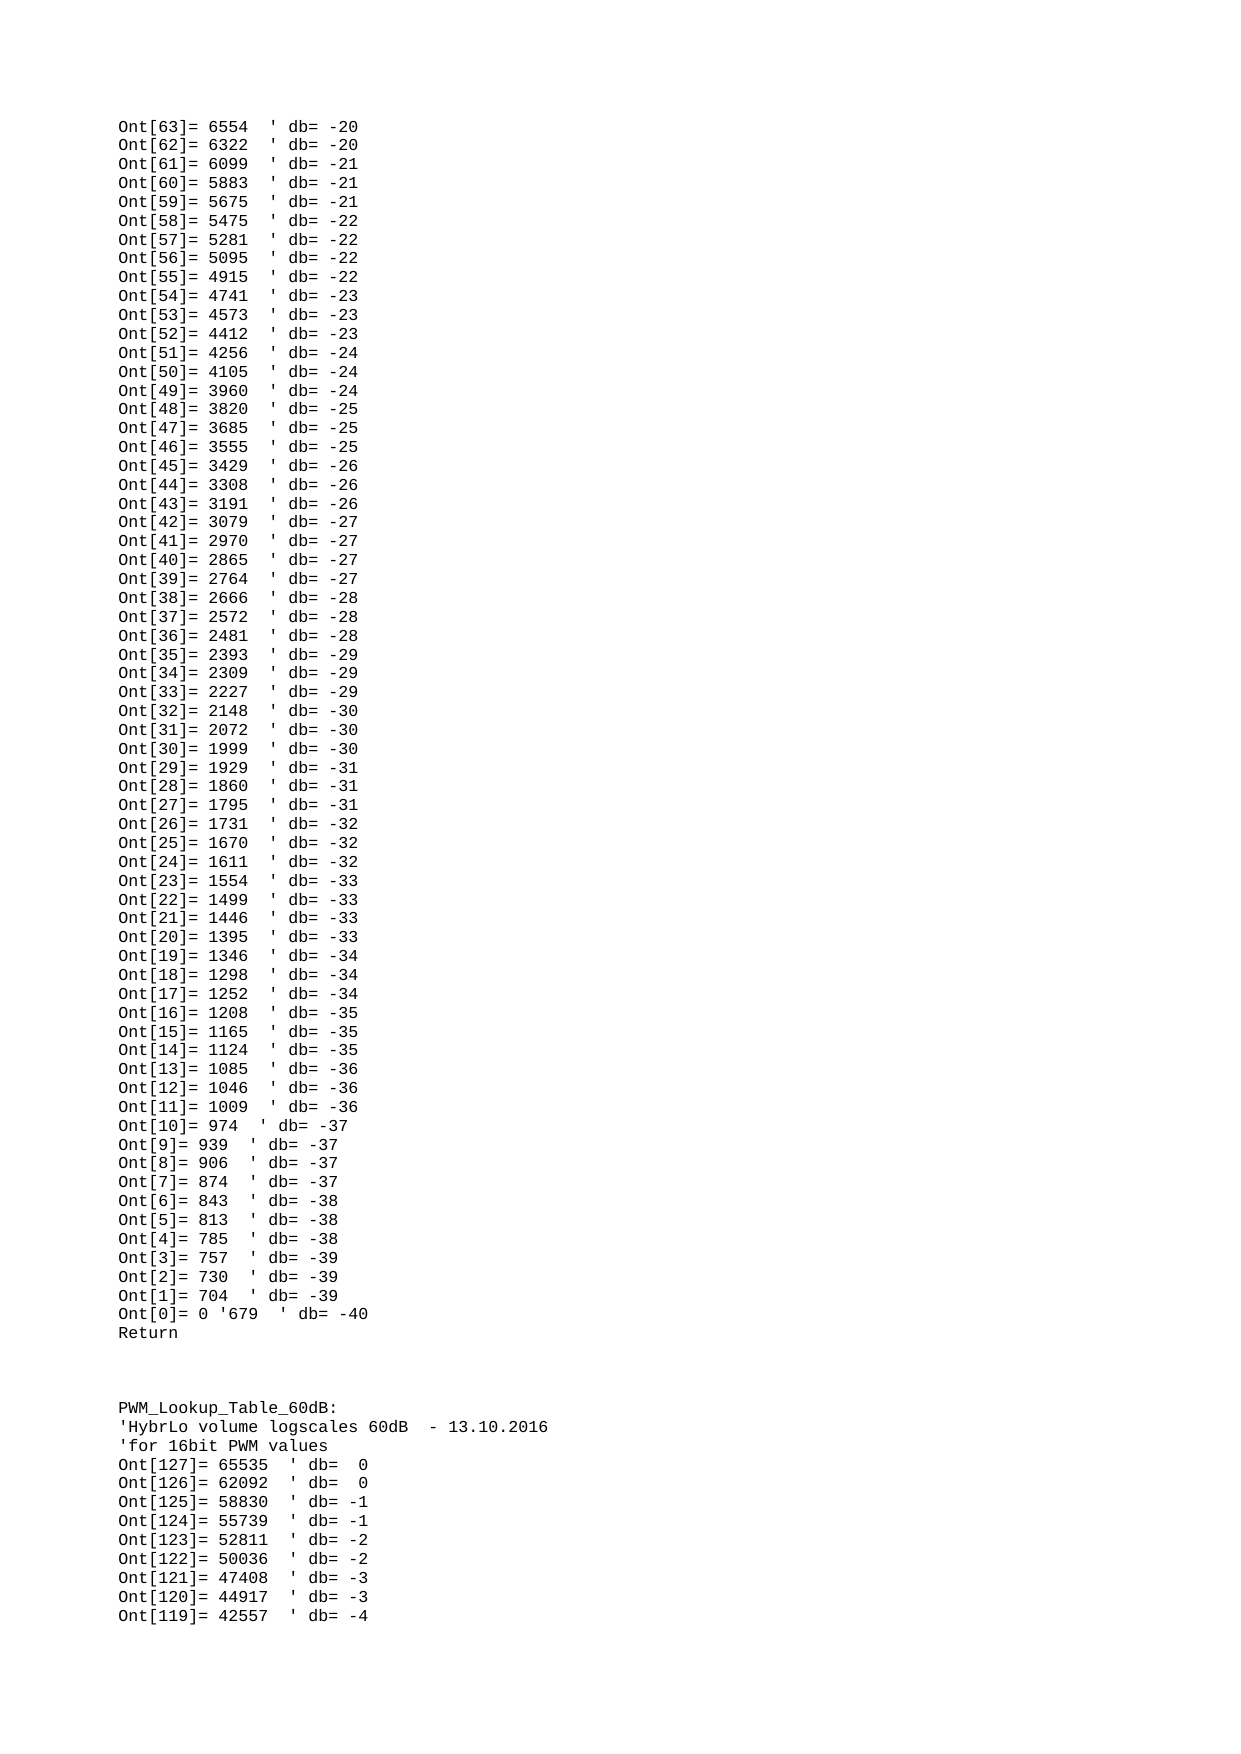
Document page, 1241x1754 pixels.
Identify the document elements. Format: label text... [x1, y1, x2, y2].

text Ont[23]= 1554 ' db= -33 [118, 872, 1240, 891]
text Return [118, 1325, 1240, 1344]
text Ont[25]= 1670 ' db= -32 [118, 834, 1240, 853]
text Ont[0]= 0 '679 ' db= -40 [118, 1306, 1240, 1325]
text Ont[43]= 3191 ' db= -26 [118, 495, 1240, 514]
text Ont[119]= 42557 ' db= -4 [118, 1607, 1240, 1626]
text Ont[42]= 3079 ' db= -27 [118, 514, 1240, 533]
text Ont[12]= 1046 ' db= -36 [118, 1080, 1240, 1098]
text Ont[33]= 2227 ' db= -29 [118, 684, 1240, 703]
text Ont[26]= 1731 ' db= -32 [118, 816, 1240, 834]
text Ont[31]= 2072 ' db= -30 [118, 721, 1240, 740]
text 'for 16bit PWM values [118, 1437, 1240, 1456]
text Ont[50]= 4105 ' db= -24 [118, 363, 1240, 382]
text Ont[123]= 52811 ' db= -2 [118, 1532, 1240, 1551]
text Ont[24]= 1611 ' db= -32 [118, 853, 1240, 872]
text Ont[11]= 1009 ' db= -36 [118, 1098, 1240, 1117]
text Ont[53]= 4573 ' db= -23 [118, 307, 1240, 326]
text Ont[58]= 5475 ' db= -22 [118, 212, 1240, 231]
text Ont[4]= 785 ' db= -38 [118, 1231, 1240, 1249]
text Ont[5]= 813 ' db= -38 [118, 1212, 1240, 1231]
text Ont[21]= 1446 ' db= -33 [118, 910, 1240, 929]
text Ont[19]= 1346 ' db= -34 [118, 948, 1240, 967]
text Ont[59]= 5675 ' db= -21 [118, 193, 1240, 212]
text Ont[14]= 1124 ' db= -35 [118, 1042, 1240, 1061]
text Ont[27]= 1795 ' db= -31 [118, 797, 1240, 816]
text Ont[61]= 6099 ' db= -21 [118, 156, 1240, 175]
text Ont[46]= 3555 ' db= -25 [118, 439, 1240, 457]
text Ont[28]= 1860 ' db= -31 [118, 778, 1240, 797]
text Ont[62]= 6322 ' db= -20 [118, 137, 1240, 156]
text Ont[120]= 44917 ' db= -3 [118, 1588, 1240, 1607]
text Ont[34]= 2309 ' db= -29 [118, 665, 1240, 684]
text Ont[57]= 5281 ' db= -22 [118, 231, 1240, 250]
text Ont[47]= 3685 ' db= -25 [118, 420, 1240, 439]
text Ont[35]= 2393 ' db= -29 [118, 646, 1240, 665]
text Ont[16]= 1208 ' db= -35 [118, 1004, 1240, 1023]
text Ont[8]= 906 ' db= -37 [118, 1155, 1240, 1174]
text Ont[39]= 2764 ' db= -27 [118, 571, 1240, 589]
text Ont[15]= 1165 ' db= -35 [118, 1023, 1240, 1042]
text 'HybrLo volume logscales 60dB - 13.10.2016 [118, 1418, 1240, 1437]
text Ont[37]= 2572 ' db= -28 [118, 608, 1240, 627]
text Ont[17]= 1252 ' db= -34 [118, 985, 1240, 1004]
text Ont[44]= 3308 ' db= -26 [118, 476, 1240, 495]
text Ont[63]= 6554 ' db= -20 [118, 118, 1240, 137]
text Ont[48]= 3820 ' db= -25 [118, 401, 1240, 420]
text Ont[13]= 1085 ' db= -36 [118, 1061, 1240, 1080]
text Ont[29]= 1929 ' db= -31 [118, 759, 1240, 778]
text Ont[36]= 2481 ' db= -28 [118, 627, 1240, 646]
text Ont[54]= 4741 ' db= -23 [118, 288, 1240, 307]
text Ont[18]= 1298 ' db= -34 [118, 967, 1240, 985]
text Ont[45]= 3429 ' db= -26 [118, 457, 1240, 476]
text Ont[38]= 2666 ' db= -28 [118, 589, 1240, 608]
text Ont[40]= 2865 ' db= -27 [118, 552, 1240, 571]
text Ont[60]= 5883 ' db= -21 [118, 175, 1240, 193]
text Ont[30]= 1999 ' db= -30 [118, 740, 1240, 759]
text Ont[9]= 939 ' db= -37 [118, 1136, 1240, 1155]
text Ont[6]= 843 ' db= -38 [118, 1193, 1240, 1212]
text Ont[22]= 1499 ' db= -33 [118, 891, 1240, 910]
text Ont[122]= 50036 ' db= -2 [118, 1551, 1240, 1569]
text Ont[49]= 3960 ' db= -24 [118, 382, 1240, 401]
text Ont[3]= 757 ' db= -39 [118, 1249, 1240, 1268]
text Ont[41]= 2970 ' db= -27 [118, 533, 1240, 552]
text Ont[56]= 5095 ' db= -22 [118, 250, 1240, 269]
text Ont[121]= 47408 ' db= -3 [118, 1569, 1240, 1588]
text Ont[32]= 2148 ' db= -30 [118, 703, 1240, 721]
text Ont[7]= 874 ' db= -37 [118, 1174, 1240, 1193]
text Ont[127]= 65535 ' db= 0 [118, 1456, 1240, 1475]
text Ont[2]= 730 ' db= -39 [118, 1268, 1240, 1287]
text Ont[10]= 974 ' db= -37 [118, 1117, 1240, 1136]
text Ont[125]= 58830 ' db= -1 [118, 1494, 1240, 1513]
text Ont[126]= 62092 ' db= 0 [118, 1475, 1240, 1494]
text Ont[52]= 4412 ' db= -23 [118, 326, 1240, 344]
text Ont[55]= 4915 ' db= -22 [118, 269, 1240, 288]
text PWM_Lookup_Table_60dB: [118, 1400, 1240, 1418]
text Ont[1]= 704 ' db= -39 [118, 1287, 1240, 1306]
text Ont[51]= 4256 ' db= -24 [118, 344, 1240, 363]
text Ont[20]= 1395 ' db= -33 [118, 929, 1240, 948]
text Ont[124]= 55739 ' db= -1 [118, 1513, 1240, 1532]
